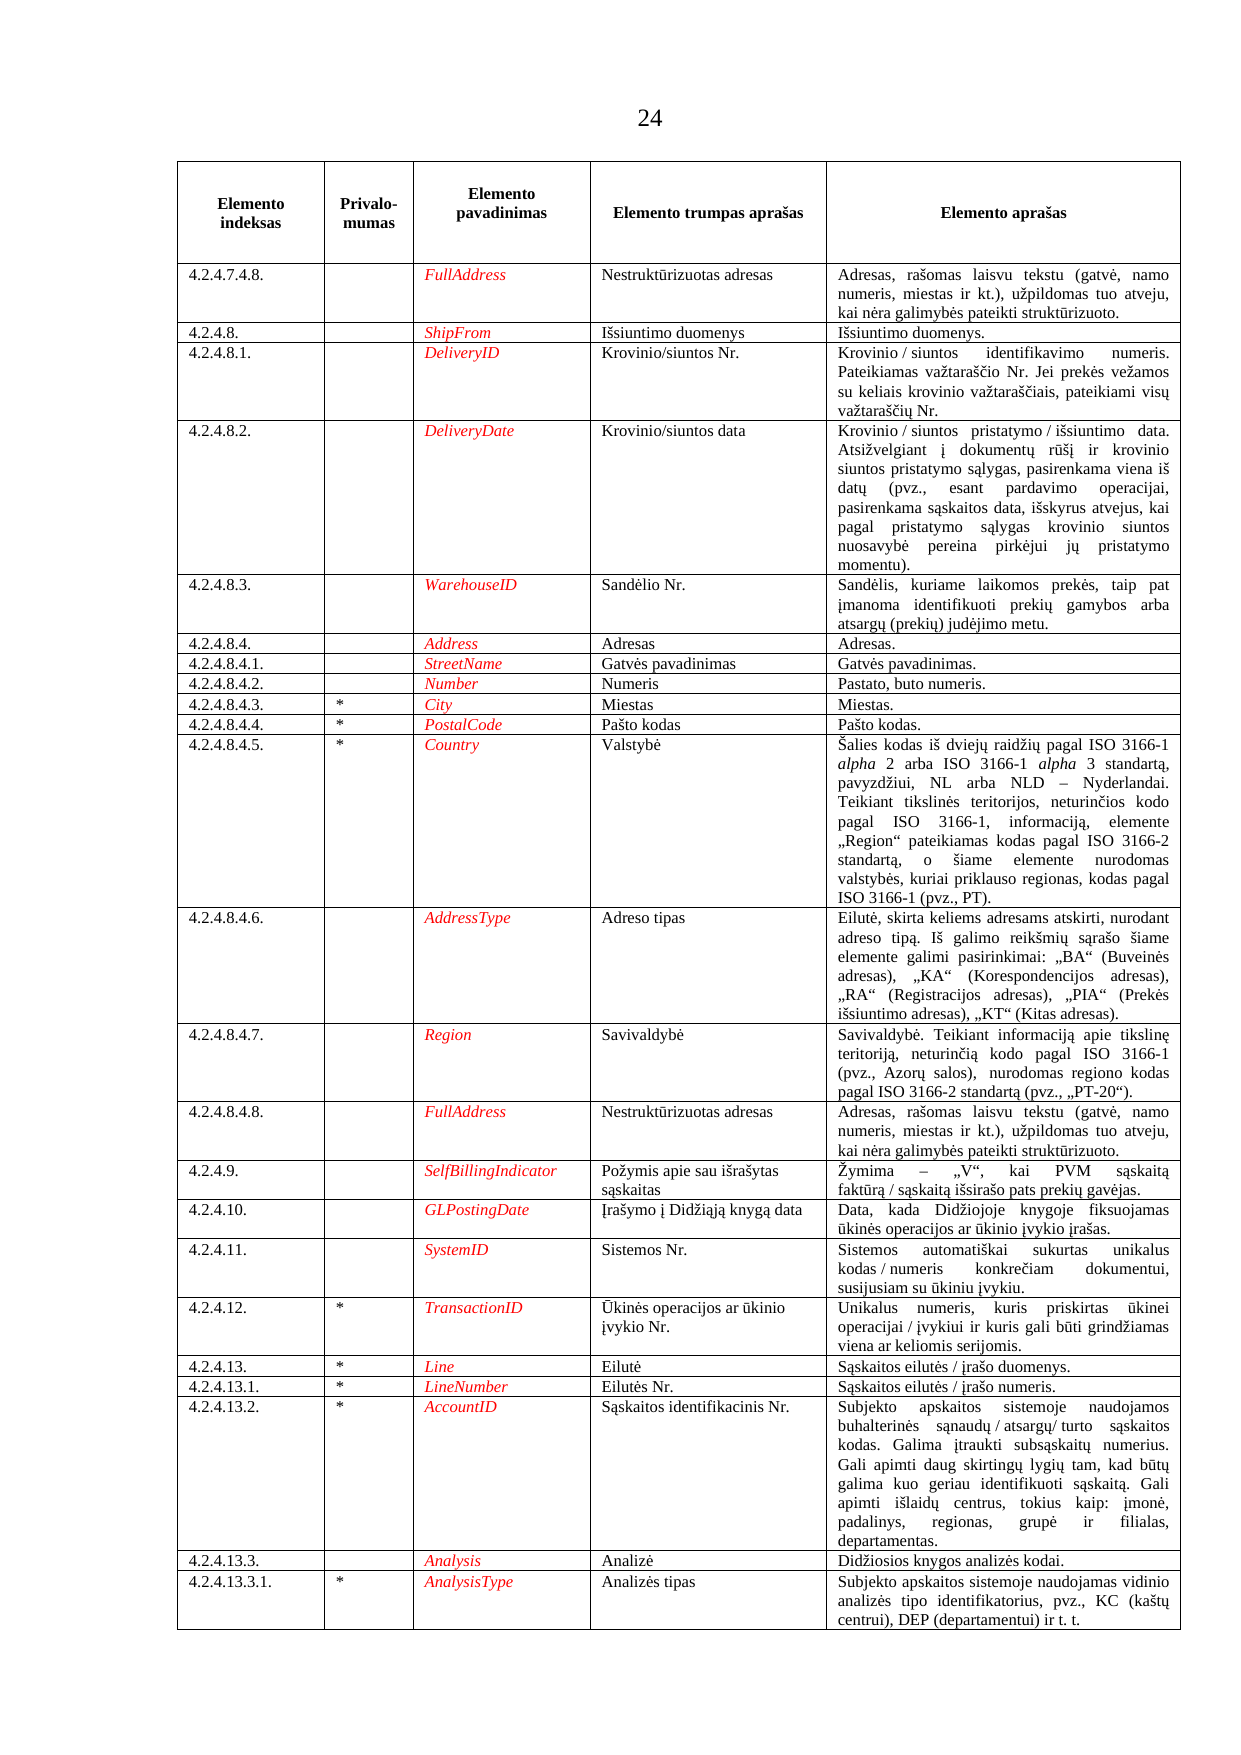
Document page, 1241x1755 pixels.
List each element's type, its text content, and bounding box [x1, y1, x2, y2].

table_cell 4.2.4.8.4.4. [178, 715, 324, 734]
table_cell * [325, 1298, 413, 1355]
table_cell Išsiuntimo duomenys. [827, 323, 1180, 342]
table_cell Pašto kodas [591, 715, 826, 734]
table_cell Adresas, rašomas laisvu tekstu (gatvė, namo numeris, miestas ir kt.), užpildomas tuo atveju, kai nėra galimybės pateikti struktūrizuoto. [827, 1102, 1180, 1159]
table_cell Region [414, 1024, 590, 1101]
table_cell * [325, 1571, 413, 1629]
table_cell Įrašymo į Didžiąją knygą data [591, 1200, 826, 1238]
table_cell Subjekto apskaitos sistemoje naudojamas vidinio analizės tipo identifikatorius, pvz., KC (kaštų centrui), DEP (departamentui) ir t. t. [827, 1571, 1180, 1629]
table_cell Gatvės pavadinimas. [827, 654, 1180, 673]
table_cell [325, 1024, 413, 1101]
table_cell * [325, 694, 413, 713]
table_cell DeliveryID [414, 343, 590, 420]
table_cell Krovinio / siuntos identifikavimo numeris. Pateikiamas važtaraščio Nr. Jei prekės vežamos su keliais krovinio važtaraščiais, pateikiami visų važtaraščių Nr. [827, 343, 1180, 420]
table_cell Požymis apie sau išrašytas sąskaitas [591, 1161, 826, 1199]
table_cell PostalCode [414, 715, 590, 734]
table_cell 4.2.4.12. [178, 1298, 324, 1355]
table_cell 4.2.4.13.2. [178, 1397, 324, 1550]
table_cell Sistemos automatiškai sukurtas unikalus kodas / numeris konkrečiam dokumentui, susijusiam su ūkiniu įvykiu. [827, 1239, 1180, 1297]
table_cell Krovinio / siuntos pristatymo / išsiuntimo data. Atsižvelgiant į dokumentų rūšį ir krovinio siuntos pristatymo sąlygas, pasirenkama viena iš datų (pvz., esant pardavimo operacijai, pasirenkama sąskaitos data, išskyrus atvejus, kai pagal pristatymo sąlygas krovinio siuntos nuosavybė pereina pirkėjui jų pristatymo momentu). [827, 421, 1180, 574]
table_cell Unikalus numeris, kuris priskirtas ūkinei operacijai / įvykiui ir kuris gali būti grindžiamas viena ar keliomis serijomis. [827, 1298, 1180, 1355]
table_cell * [325, 1377, 413, 1396]
table_cell 4.2.4.8.4.7. [178, 1024, 324, 1101]
table_cell [325, 1161, 413, 1199]
table_cell WarehouseID [414, 575, 590, 633]
table_cell Adresas, rašomas laisvu tekstu (gatvė, namo numeris, miestas ir kt.), užpildomas tuo atveju, kai nėra galimybės pateikti struktūrizuoto. [827, 264, 1180, 322]
table_cell Valstybė [591, 735, 826, 907]
table_cell 4.2.4.8.4.5. [178, 735, 324, 907]
table_header Privalo-mumas [325, 162, 413, 263]
table_cell AccountID [414, 1397, 590, 1550]
table_cell 4.2.4.8.4. [178, 634, 324, 653]
table_cell Sandėlis, kuriame laikomos prekės, taip pat įmanoma identifikuoti prekių gamybos arba atsargų (prekių) judėjimo metu. [827, 575, 1180, 633]
table_cell 4.2.4.8.4.1. [178, 654, 324, 673]
table_cell City [414, 694, 590, 713]
table_cell Pastato, buto numeris. [827, 674, 1180, 693]
table_cell Nestruktūrizuotas adresas [591, 264, 826, 322]
table_cell Miestas. [827, 694, 1180, 713]
table_cell DeliveryDate [414, 421, 590, 574]
table_cell Adresas. [827, 634, 1180, 653]
table_cell Line [414, 1356, 590, 1376]
table_cell Krovinio/siuntos Nr. [591, 343, 826, 420]
table_cell [325, 1551, 413, 1570]
table_cell Analizės tipas [591, 1571, 826, 1629]
table_cell StreetName [414, 654, 590, 673]
table_cell [325, 575, 413, 633]
table_cell Gatvės pavadinimas [591, 654, 826, 673]
table_cell [325, 674, 413, 693]
table_cell 4.2.4.13.3.1. [178, 1571, 324, 1629]
table_cell Krovinio/siuntos data [591, 421, 826, 574]
table_header Elemento aprašas [827, 162, 1180, 263]
table_cell 4.2.4.10. [178, 1200, 324, 1238]
table_cell [325, 908, 413, 1023]
table_cell [325, 421, 413, 574]
table_cell Sąskaitos eilutės / įrašo numeris. [827, 1377, 1180, 1396]
table_cell Sąskaitos identifikacinis Nr. [591, 1397, 826, 1550]
table_cell 4.2.4.13.1. [178, 1377, 324, 1396]
table_cell LineNumber [414, 1377, 590, 1396]
table_cell Sandėlio Nr. [591, 575, 826, 633]
table_cell * [325, 1356, 413, 1376]
table_cell [325, 654, 413, 673]
table_cell [325, 1102, 413, 1159]
table_cell Adreso tipas [591, 908, 826, 1023]
table_cell * [325, 735, 413, 907]
table_cell Ūkinės operacijos ar ūkinio įvykio Nr. [591, 1298, 826, 1355]
table_cell [325, 343, 413, 420]
table_cell FullAddress [414, 1102, 590, 1159]
table_cell Savivaldybė [591, 1024, 826, 1101]
table_cell TransactionID [414, 1298, 590, 1355]
table_cell 4.2.4.9. [178, 1161, 324, 1199]
table_cell [325, 634, 413, 653]
table_cell Data, kada Didžiojoje knygoje fiksuojamas ūkinės operacijos ar ūkinio įvykio įrašas. [827, 1200, 1180, 1238]
table_cell Didžiosios knygos analizės kodai. [827, 1551, 1180, 1570]
table_cell Numeris [591, 674, 826, 693]
table_cell Pašto kodas. [827, 715, 1180, 734]
table_cell Savivaldybė. Teikiant informaciją apie tikslinę teritoriją, neturinčią kodo pagal ISO 3166-1 (pvz., Azorų salos), nurodomas regiono kodas pagal ISO 3166-2 standartą (pvz., „PT-20“). [827, 1024, 1180, 1101]
table_cell AddressType [414, 908, 590, 1023]
table_cell Address [414, 634, 590, 653]
table_cell Analizė [591, 1551, 826, 1570]
table_cell 4.2.4.7.4.8. [178, 264, 324, 322]
table_cell * [325, 715, 413, 734]
table_cell SystemID [414, 1239, 590, 1297]
table_cell 4.2.4.13.3. [178, 1551, 324, 1570]
table_cell 4.2.4.8.4.3. [178, 694, 324, 713]
table_cell Šalies kodas iš dviejų raidžių pagal ISO 3166-1 alpha 2 arba ISO 3166-1 alpha 3 standartą, pavyzdžiui, NL arba NLD – Nyderlandai. Teikiant tikslinės teritorijos, neturinčios kodo pagal ISO 3166-1, informaciją, elemente „Region“ pateikiamas kodas pagal ISO 3166-2 standartą, o šiame elemente nurodomas valstybės, kuriai priklauso regionas, kodas pagal ISO 3166-1 (pvz., PT). [827, 735, 1180, 907]
table_cell Sistemos Nr. [591, 1239, 826, 1297]
table_cell 4.2.4.8.4.6. [178, 908, 324, 1023]
table_header Elemento indeksas [178, 162, 324, 263]
table_cell 4.2.4.8.4.8. [178, 1102, 324, 1159]
table_cell 4.2.4.8. [178, 323, 324, 342]
table_cell 4.2.4.11. [178, 1239, 324, 1297]
table_cell [325, 1239, 413, 1297]
table_cell Subjekto apskaitos sistemoje naudojamos buhalterinės sąnaudų / atsargų/ turto sąskaitos kodas. Galima įtraukti subsąskaitų numerius. Gali apimti daug skirtingų lygių tam, kad būtų galima kuo geriau identifikuoti sąskaitą. Gali apimti išlaidų centrus, tokius kaip: įmonė, padalinys, regionas, grupė ir filialas, departamentas. [827, 1397, 1180, 1550]
table_cell GLPostingDate [414, 1200, 590, 1238]
table_cell 4.2.4.8.2. [178, 421, 324, 574]
table_cell 4.2.4.8.4.2. [178, 674, 324, 693]
table_cell [325, 1200, 413, 1238]
table_cell Adresas [591, 634, 826, 653]
table_cell 4.2.4.8.1. [178, 343, 324, 420]
table_cell Eilutės Nr. [591, 1377, 826, 1396]
table_cell SelfBillingIndicator [414, 1161, 590, 1199]
table_cell Išsiuntimo duomenys [591, 323, 826, 342]
table_cell [325, 323, 413, 342]
table_header Elemento trumpas aprašas [591, 162, 826, 263]
table_cell Eilutė, skirta keliems adresams atskirti, nurodant adreso tipą. Iš galimo reikšmių sąrašo šiame elemente galimi pasirinkimai: „BA“ (Buveinės adresas), „KA“ (Korespondencijos adresas), „RA“ (Registracijos adresas), „PIA“ (Prekės išsiuntimo adresas), „KT“ (Kitas adresas). [827, 908, 1180, 1023]
table_cell Miestas [591, 694, 826, 713]
table_cell ShipFrom [414, 323, 590, 342]
table_cell FullAddress [414, 264, 590, 322]
table_cell Nestruktūrizuotas adresas [591, 1102, 826, 1159]
table_header Elemento pavadinimas [414, 162, 590, 263]
table_cell 4.2.4.8.3. [178, 575, 324, 633]
table_cell Žymima – „V“, kai PVM sąskaitą faktūrą / sąskaitą išsirašo pats prekių gavėjas. [827, 1161, 1180, 1199]
table_cell Number [414, 674, 590, 693]
table_cell Analysis [414, 1551, 590, 1570]
table_cell Country [414, 735, 590, 907]
table_cell Sąskaitos eilutės / įrašo duomenys. [827, 1356, 1180, 1376]
table_cell [325, 264, 413, 322]
table_cell AnalysisType [414, 1571, 590, 1629]
table_cell Eilutė [591, 1356, 826, 1376]
table_cell * [325, 1397, 413, 1550]
table_cell 4.2.4.13. [178, 1356, 324, 1376]
